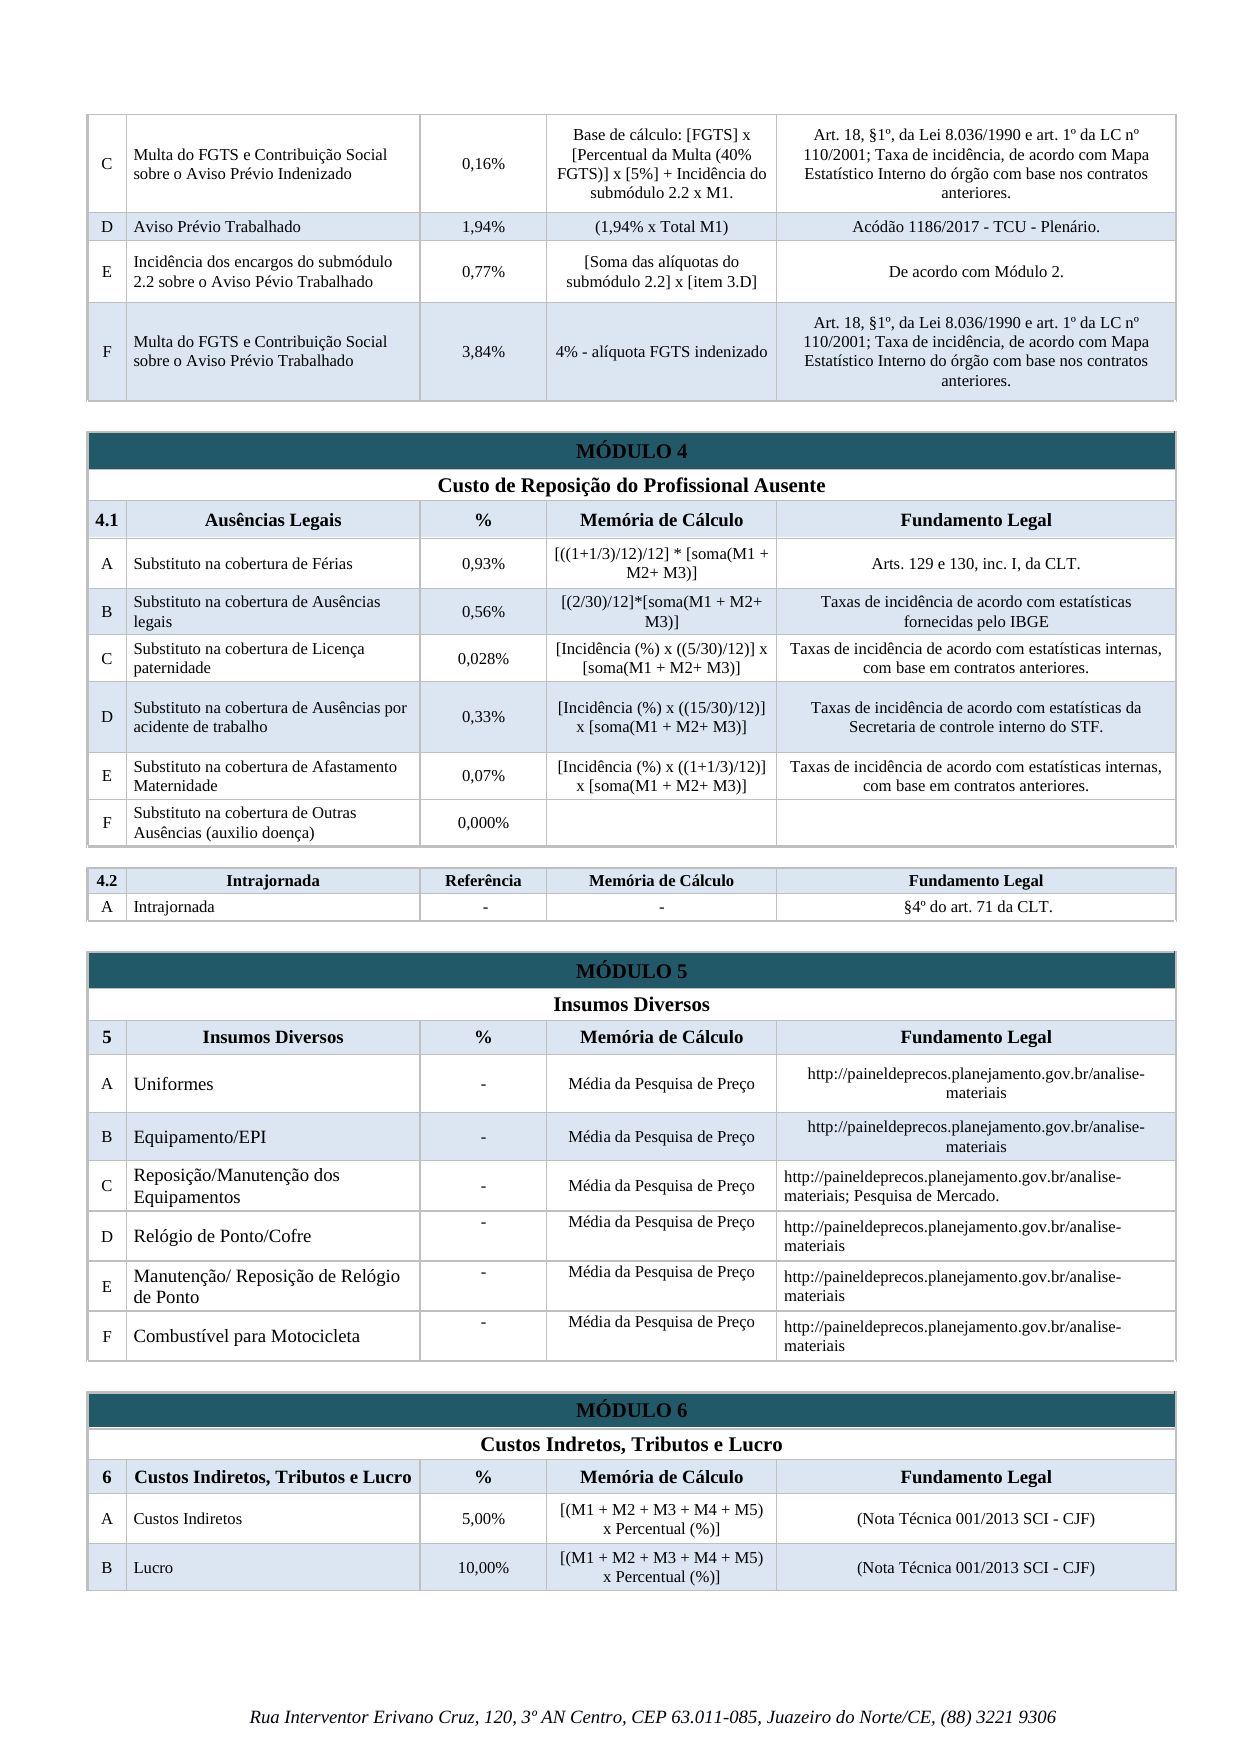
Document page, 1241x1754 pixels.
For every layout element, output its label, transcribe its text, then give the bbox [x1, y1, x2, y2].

table_cell F [89, 800, 126, 845]
table_cell Fundamento Legal [777, 1021, 1175, 1054]
table_cell 6 [89, 1460, 126, 1493]
table_cell 0,07% [421, 753, 546, 798]
table_cell - [421, 1055, 546, 1112]
table_cell A [89, 894, 126, 919]
table_cell Combustível para Motocicleta [127, 1312, 419, 1360]
table_cell Insumos Diversos [89, 989, 1175, 1019]
table_cell Relógio de Ponto/Cofre [127, 1212, 419, 1260]
table_cell 5,00% [421, 1494, 546, 1543]
table_cell MÓDULO 5 [89, 951, 1175, 988]
table_cell [Incidência (%) x ((15/30)/12)] x [soma(M1 + M2+ M3)] [547, 682, 776, 752]
table_cell 10,00% [421, 1544, 546, 1590]
table_cell [88, 400, 1175, 431]
table_cell - [421, 1262, 546, 1310]
table_cell D [89, 1212, 126, 1260]
table_cell Memória de Cálculo [547, 501, 776, 537]
table_cell [Soma das alíquotas do submódulo 2.2] x [item 3.D] [547, 241, 776, 302]
table_cell Fundamento Legal [777, 867, 1175, 893]
table_cell http://paineldeprecos.planejamento.gov.br/analise-materiais [777, 1055, 1175, 1112]
table_cell Taxas de incidência de acordo com estatísticas da Secretaria de controle interno do STF. [777, 682, 1175, 752]
table_cell Taxas de incidência de acordo com estatísticas fornecidas pelo IBGE [777, 589, 1175, 634]
table_cell Ausências Legais [127, 501, 419, 537]
table_cell Aviso Prévio Trabalhado [127, 213, 419, 240]
table_cell 0,93% [421, 539, 546, 587]
table_cell Acódão 1186/2017 - TCU - Plenário. [777, 213, 1175, 240]
table_cell http://paineldeprecos.planejamento.gov.br/analise-materiais [777, 1212, 1175, 1260]
table_cell B [89, 1544, 126, 1590]
table_cell Incidência dos encargos do submódulo 2.2 sobre o Aviso Pévio Trabalhado [127, 241, 419, 302]
table_cell Média da Pesquisa de Preço [547, 1161, 776, 1210]
table_cell http://paineldeprecos.planejamento.gov.br/analise-materiais; Pesquisa de Mercado. [777, 1161, 1175, 1210]
table_cell Arts. 129 e 130, inc. I, da CLT. [777, 539, 1175, 587]
table_cell C [89, 115, 126, 212]
table_cell [547, 800, 776, 845]
table_cell [(2/30)/12]*[soma(M1 + M2+ M3)] [547, 589, 776, 634]
table_cell Manutenção/ Reposição de Relógio de Ponto [127, 1262, 419, 1310]
table_cell Substituto na cobertura de Ausências legais [127, 589, 419, 634]
table_cell 4.1 [89, 501, 126, 537]
table_cell Equipamento/EPI [127, 1113, 419, 1160]
table_cell [88, 920, 1175, 951]
table_cell % [421, 1460, 546, 1493]
table_cell [(M1 + M2 + M3 + M4 + M5) x Percentual (%)] [547, 1494, 776, 1543]
table_cell % [421, 501, 546, 537]
table_cell Multa do FGTS e Contribuição Social sobre o Aviso Prévio Trabalhado [127, 303, 419, 400]
table_cell Custos Indretos, Tributos e Lucro [89, 1430, 1175, 1459]
table_cell F [89, 1312, 126, 1360]
table_cell Uniformes [127, 1055, 419, 1112]
table_cell - [421, 1113, 546, 1160]
table_cell [(M1 + M2 + M3 + M4 + M5) x Percentual (%)] [547, 1544, 776, 1590]
table_cell Memória de Cálculo [547, 1460, 776, 1493]
table_cell 0,77% [421, 241, 546, 302]
table_cell Média da Pesquisa de Preço [547, 1212, 776, 1260]
table_cell [777, 800, 1175, 845]
table_cell (Nota Técnica 001/2013 SCI - CJF) [777, 1494, 1175, 1543]
table_cell 0,028% [421, 635, 546, 681]
table_cell [((1+1/3)/12)/12] * [soma(M1 + M2+ M3)] [547, 539, 776, 587]
table_cell 3,84% [421, 303, 546, 400]
table_cell (1,94% x Total M1) [547, 213, 776, 240]
table_cell Base de cálculo: [FGTS] x [Percentual da Multa (40% FGTS)] x [5%] + Incidência do submódulo 2.2 x M1. [547, 115, 776, 212]
table_cell De acordo com Módulo 2. [777, 241, 1175, 302]
table_cell §4º do art. 71 da CLT. [777, 894, 1175, 919]
table_cell 5 [89, 1021, 126, 1054]
table_cell Art. 18, §1º, da Lei 8.036/1990 e art. 1º da LC nº 110/2001; Taxa de incidência, de acordo com Mapa Estatístico Interno do órgão com base nos contratos anteriores. [777, 303, 1175, 400]
table_cell B [89, 589, 126, 634]
table_cell E [89, 1262, 126, 1310]
table_cell A [89, 1055, 126, 1112]
table_cell 0,33% [421, 682, 546, 752]
table_cell A [89, 1494, 126, 1543]
table_cell Reposição/Manutenção dos Equipamentos [127, 1161, 419, 1210]
table_cell Art. 18, §1º, da Lei 8.036/1990 e art. 1º da LC nº 110/2001; Taxa de incidência, de acordo com Mapa Estatístico Interno do órgão com base nos contratos anteriores. [777, 115, 1175, 212]
table_cell E [89, 753, 126, 798]
table_cell Lucro [127, 1544, 419, 1590]
table_cell (Nota Técnica 001/2013 SCI - CJF) [777, 1544, 1175, 1590]
table_cell Taxas de incidência de acordo com estatísticas internas, com base em contratos anteriores. [777, 753, 1175, 798]
table_cell Intrajornada [127, 869, 419, 893]
table_cell Média da Pesquisa de Preço [547, 1055, 776, 1112]
table_cell 4% - alíquota FGTS indenizado [547, 303, 776, 400]
table_cell http://paineldeprecos.planejamento.gov.br/analise-materiais [777, 1312, 1175, 1360]
table_cell - [421, 1312, 546, 1360]
table_cell Média da Pesquisa de Preço [547, 1262, 776, 1310]
table_cell http://paineldeprecos.planejamento.gov.br/analise-materiais [777, 1113, 1175, 1160]
table_cell Média da Pesquisa de Preço [547, 1312, 776, 1360]
table_cell E [89, 241, 126, 302]
table_cell Fundamento Legal [777, 1460, 1175, 1493]
table_cell 0,16% [421, 115, 546, 212]
table_cell Custos Indiretos, Tributos e Lucro [127, 1460, 419, 1493]
table_cell Taxas de incidência de acordo com estatísticas internas, com base em contratos anteriores. [777, 635, 1175, 681]
table_cell Substituto na cobertura de Ausências por acidente de trabalho [127, 682, 419, 752]
table_cell - [421, 1161, 546, 1210]
table_cell Custo de Reposição do Profissional Ausente [89, 470, 1175, 500]
table_cell Fundamento Legal [777, 501, 1175, 537]
table_cell Substituto na cobertura de Férias [127, 539, 419, 587]
table_cell C [89, 1161, 126, 1210]
table_cell - [421, 1212, 546, 1260]
table_cell Substituto na cobertura de Afastamento Maternidade [127, 753, 419, 798]
table_cell Substituto na cobertura de Outras Ausências (auxilio doença) [127, 800, 419, 845]
table_cell F [89, 303, 126, 400]
table_cell [Incidência (%) x ((1+1/3)/12)] x [soma(M1 + M2+ M3)] [547, 753, 776, 798]
table_cell Média da Pesquisa de Preço [547, 1113, 776, 1160]
table_cell B [89, 1113, 126, 1160]
table_cell D [89, 682, 126, 752]
table_cell 1,94% [421, 213, 546, 240]
table_cell 0,000% [421, 800, 546, 845]
table_cell 0,56% [421, 589, 546, 634]
table_cell 4.2 [89, 869, 126, 893]
table_cell A [89, 539, 126, 587]
table_cell MÓDULO 4 [89, 431, 1175, 469]
table_cell C [89, 635, 126, 681]
table_cell Insumos Diversos [127, 1021, 419, 1054]
table_cell [88, 845, 1175, 867]
table_cell Intrajornada [127, 894, 419, 919]
table_cell http://paineldeprecos.planejamento.gov.br/analise-materiais [777, 1262, 1175, 1310]
table_cell Multa do FGTS e Contribuição Social sobre o Aviso Prévio Indenizado [127, 115, 419, 212]
table_cell Memória de Cálculo [547, 869, 776, 893]
table_cell Referência [421, 869, 546, 893]
table_cell Memória de Cálculo [547, 1021, 776, 1054]
table_cell - [547, 894, 776, 919]
table_cell Custos Indiretos [127, 1494, 419, 1543]
table_cell Substituto na cobertura de Licença paternidade [127, 635, 419, 681]
table_cell [Incidência (%) x ((5/30)/12)] x [soma(M1 + M2+ M3)] [547, 635, 776, 681]
table_cell MÓDULO 6 [89, 1391, 1175, 1427]
table_cell % [421, 1021, 546, 1054]
table_cell [88, 1360, 1175, 1391]
table_cell - [421, 894, 546, 919]
table_cell D [89, 213, 126, 240]
